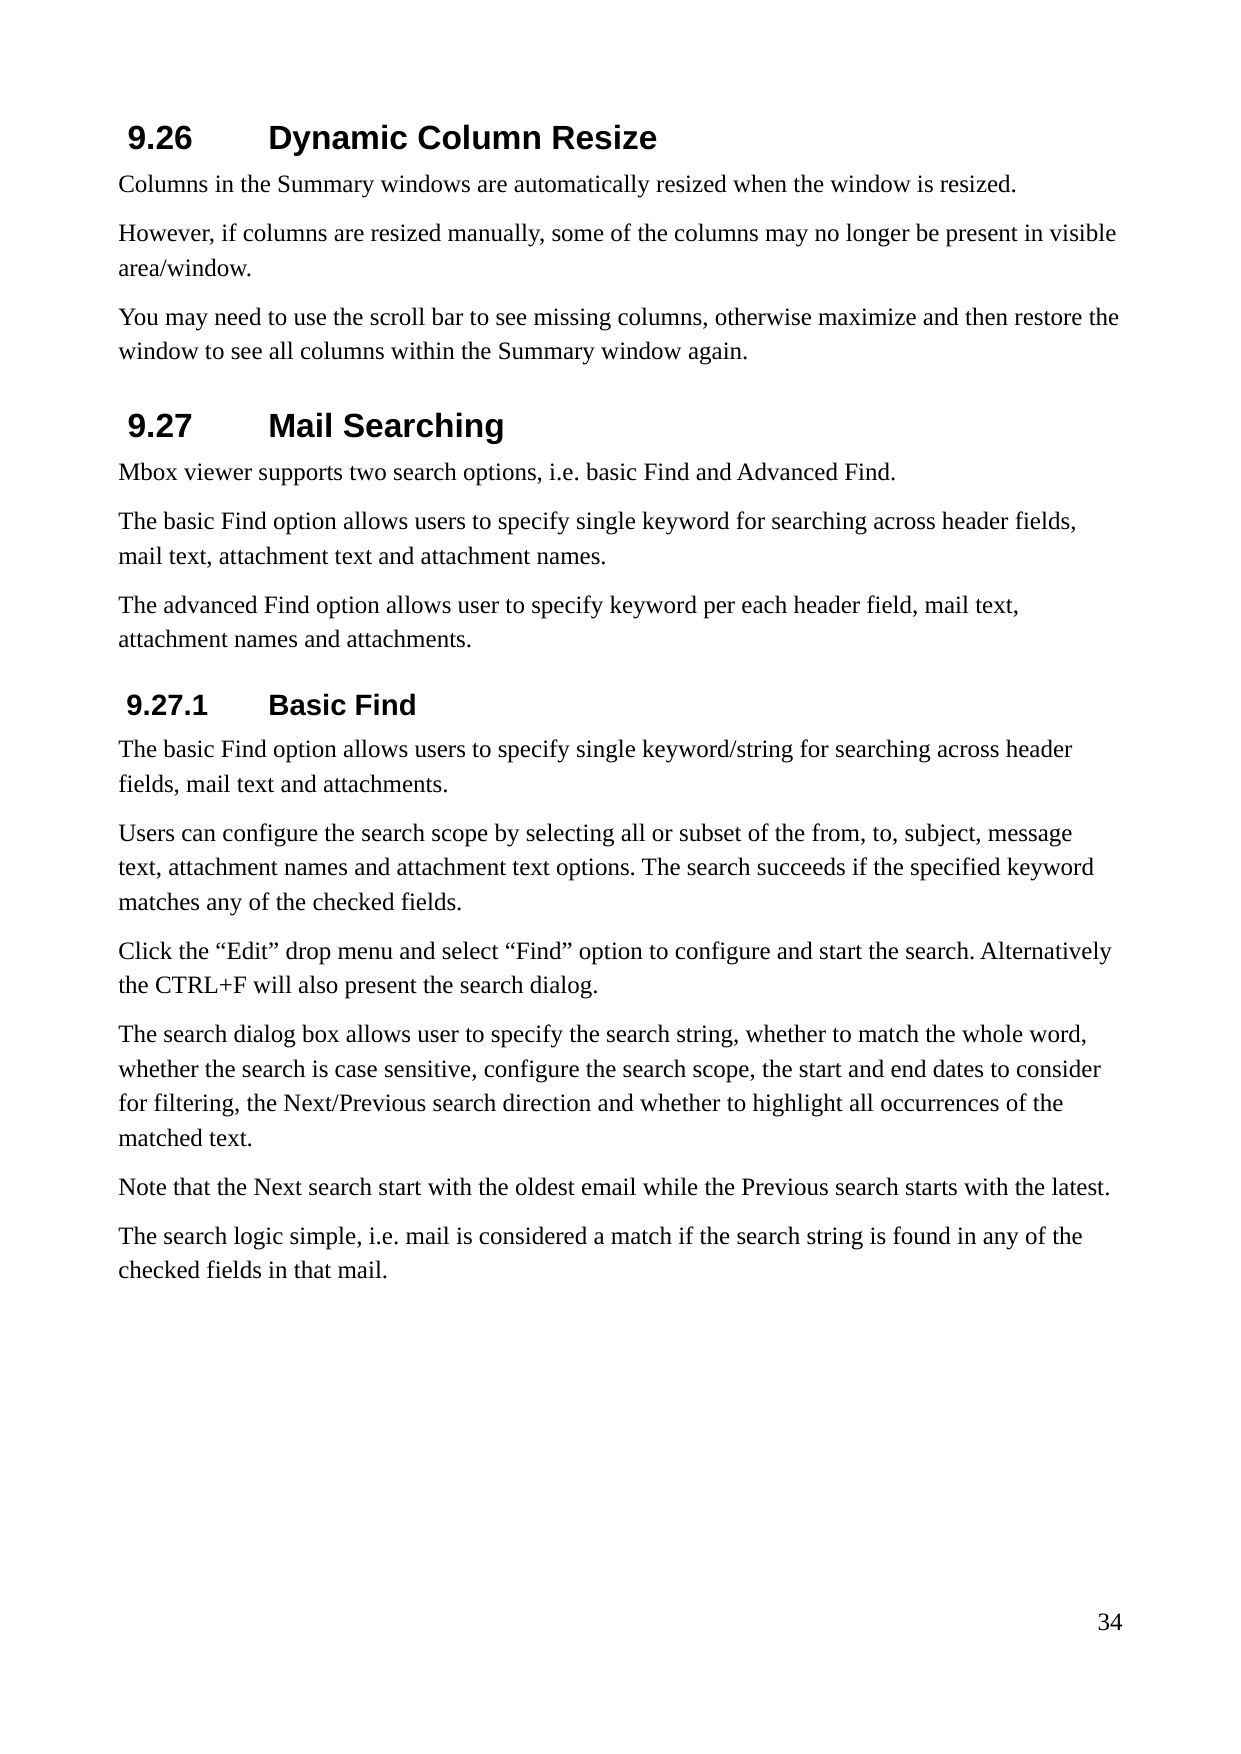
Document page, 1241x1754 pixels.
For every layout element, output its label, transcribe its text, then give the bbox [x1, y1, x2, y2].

text You may need to use the scroll bar to see missing columns, otherwise maximize and then restore the window to see all columns within the Summary window again. [118, 302, 1122, 365]
text The search dialog box allows user to specify the search string, whether to match the whole word, whether the search is case sensitive, configure the search scope, the start and end dates to consider for filtering, the Next/Previous search direction and whether to highlight all occurrences of the matched text. [118, 1019, 1122, 1152]
subtitle Dynamic Column Resize [118, 118, 1122, 157]
subtitle Basic Find [118, 688, 1122, 722]
text Mbox viewer supports two search options, i.e. basic Find and Advanced Find. [118, 457, 1122, 486]
text The search logic simple, i.e. mail is considered a match if the search string is found in any of the checked fields in that mail. [118, 1221, 1122, 1284]
text Note that the Next search start with the oldest email while the Previous search starts with the latest. [118, 1172, 1122, 1201]
text The basic Find option allows users to specify single keyword for searching across header fields, mail text, attachment text and attachment names. [118, 506, 1122, 570]
text Users can configure the search scope by selecting all or subset of the from, to, subject, message text, attachment names and attachment text options. The search succeeds if the specified keyword matches any of the checked fields. [118, 818, 1122, 916]
text However, if columns are resized manually, some of the columns may no longer be present in visible area/window. [118, 218, 1122, 282]
text The basic Find option allows users to specify single keyword/string for searching across header fields, mail text and attachments. [118, 734, 1122, 798]
text The advanced Find option allows user to specify keyword per each header field, mail text, attachment names and attachments. [118, 590, 1122, 653]
text Columns in the Summary windows are automatically resized when the window is resized. [118, 169, 1122, 198]
subtitle Mail Searching [118, 406, 1122, 445]
text Click the “Edit” drop menu and select “Find” option to configure and start the search. Alternatively the CTRL+F will also present the search dialog. [118, 936, 1122, 999]
